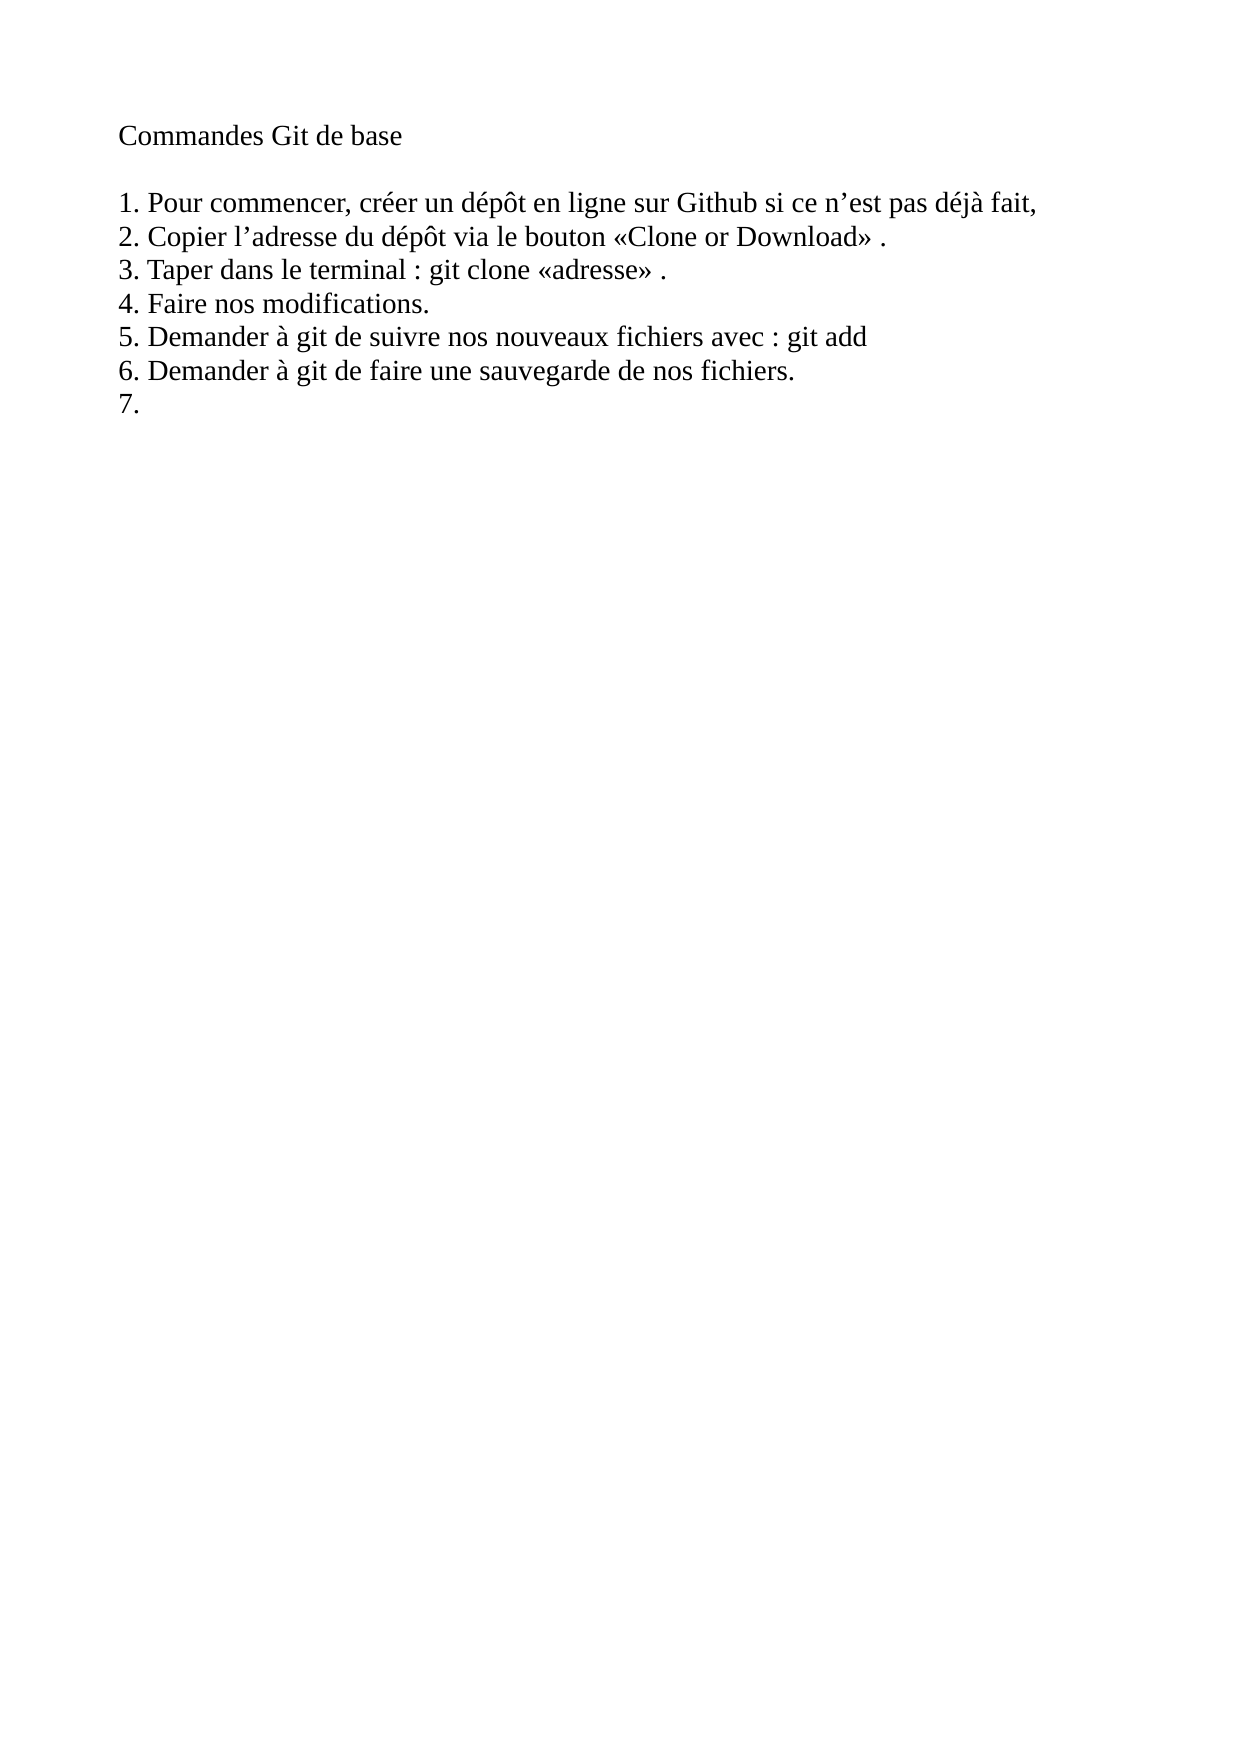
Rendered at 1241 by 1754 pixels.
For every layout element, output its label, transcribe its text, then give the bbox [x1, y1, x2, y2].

text 4. Faire nos modifications. [118, 286, 1122, 319]
text 7. [118, 386, 1122, 420]
text 1. Pour commencer, créer un dépôt en ligne sur Github si ce n’est pas déjà fait, [118, 185, 1122, 219]
text Commandes Git de base [118, 118, 1122, 152]
text 5. Demander à git de suivre nos nouveaux fichiers avec : git add [118, 319, 1122, 353]
text 3. Taper dans le terminal : git clone «adresse» . [118, 252, 1122, 286]
text 6. Demander à git de faire une sauvegarde de nos fichiers. [118, 353, 1122, 386]
text 2. Copier l’adresse du dépôt via le bouton «Clone or Download» . [118, 219, 1122, 252]
